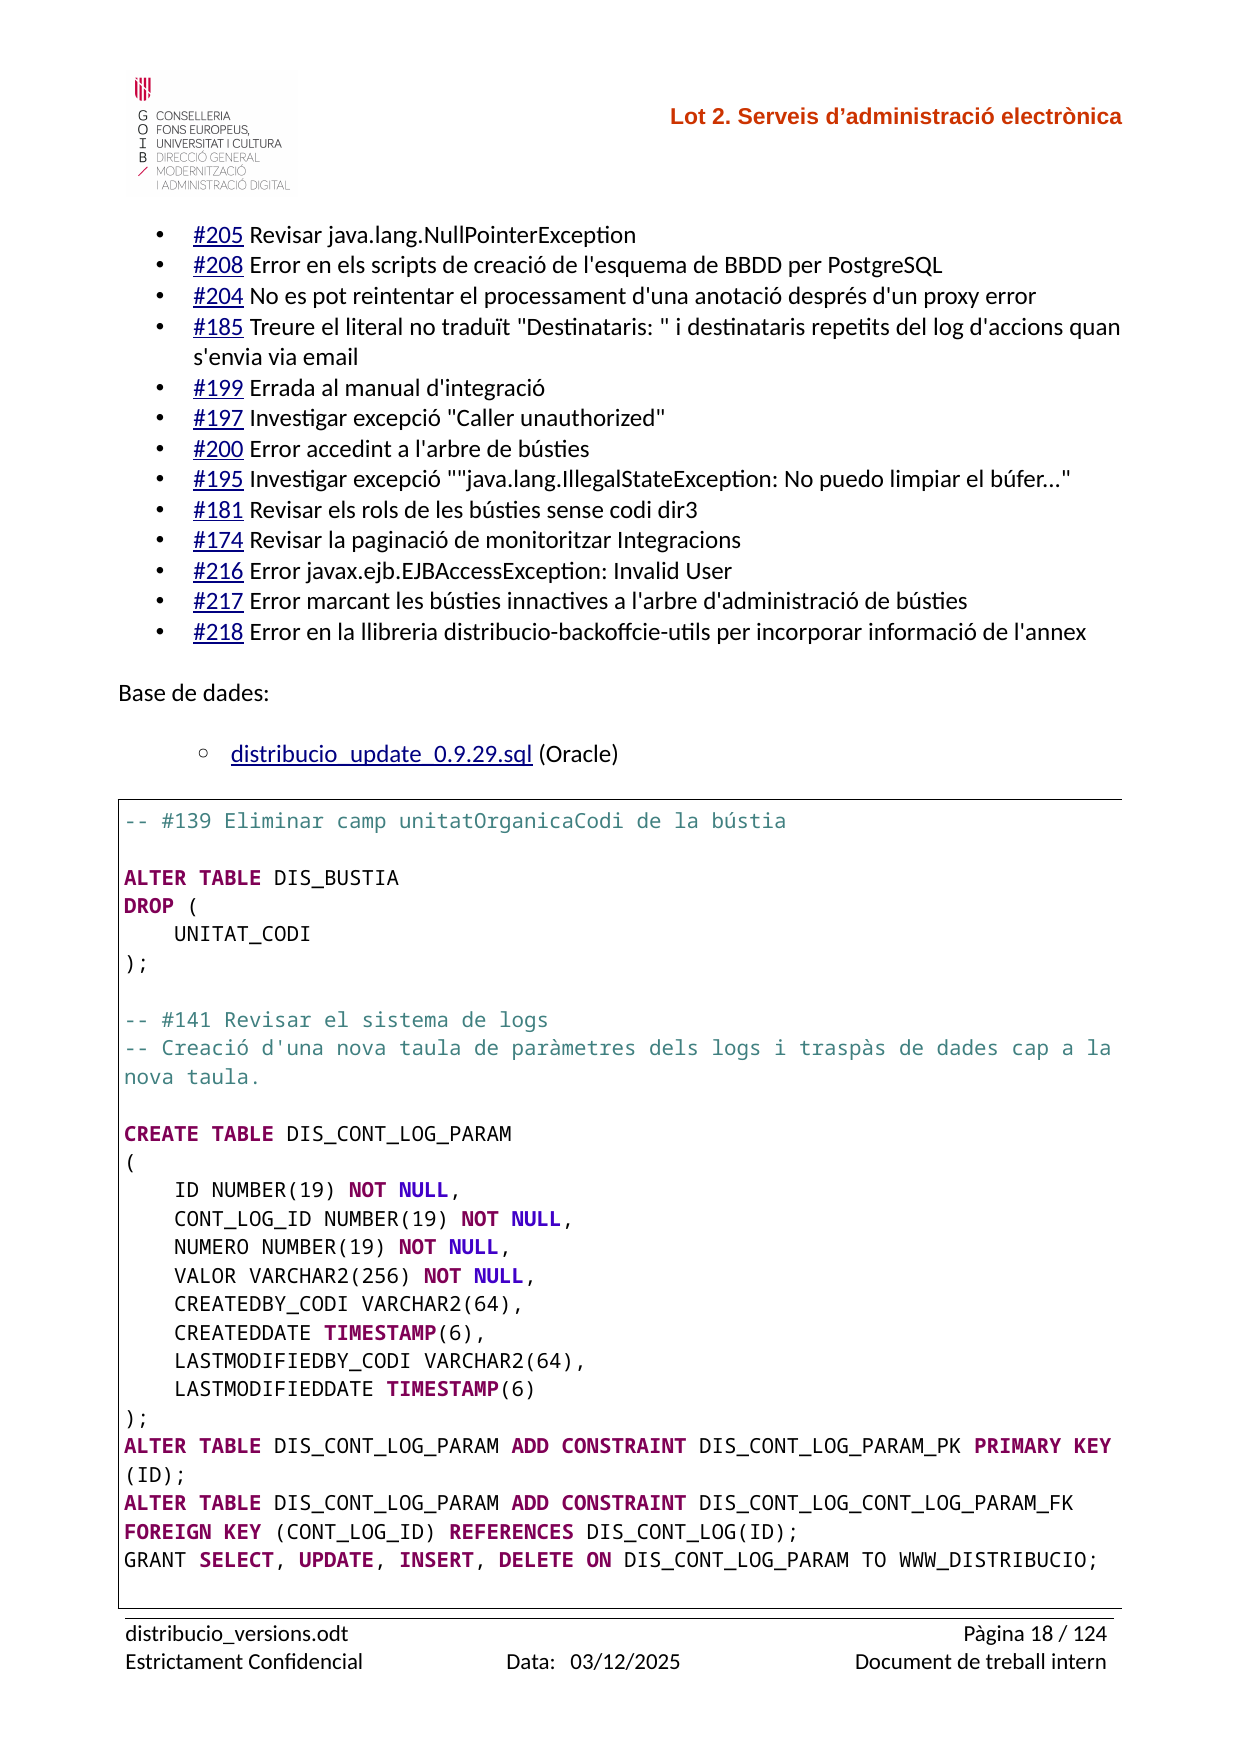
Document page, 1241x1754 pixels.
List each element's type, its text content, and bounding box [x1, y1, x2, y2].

list distribucio_update_0.9.29.sql (Oracle) [193, 738, 1122, 768]
list #199 Errada al manual d'integració [156, 372, 1122, 402]
text Base de dades: [118, 677, 1122, 707]
list #197 Investigar excepció "Caller unauthorized" [156, 402, 1122, 433]
list #195 Investigar excepció ""java.lang.IllegalStateException: No puedo limpiar el búfer..." [156, 463, 1122, 494]
list #185 Treure el literal no traduït "Destinataris: " i destinataris repetits del log d'accions quan s'envia via email [156, 311, 1122, 372]
list #181 Revisar els rols de les bústies sense codi dir3 [156, 494, 1122, 524]
picture [126, 70, 299, 197]
list #200 Error accedint a l'arbre de bústies [156, 433, 1122, 463]
table_header -- #139 Eliminar camp unitatOrganicaCodi de la bústia ALTER TABLE DIS_BUSTIA DROP ( UNITAT_CODI ); -- #141 Revisar el sistema de logs -- Creació d'una nova taula de paràmetres dels logs i traspàs de dades cap a la nova taula. CREATE TABLE DIS_CONT_LOG_PARAM ( ID NUMBER(19) NOT NULL, CONT_LOG_ID NUMBER(19) NOT NULL, NUMERO NUMBER(19) NOT NULL, VALOR VARCHAR2(256) NOT NULL, CREATEDBY_CODI VARCHAR2(64), CREATEDDATE TIMESTAMP(6), LASTMODIFIEDBY_CODI VARCHAR2(64), LASTMODIFIEDDATE TIMESTAMP(6) ); ALTER TABLE DIS_CONT_LOG_PARAM ADD CONSTRAINT DIS_CONT_LOG_PARAM_PK PRIMARY KEY (ID); ALTER TABLE DIS_CONT_LOG_PARAM ADD CONSTRAINT DIS_CONT_LOG_CONT_LOG_PARAM_FK FOREIGN KEY (CONT_LOG_ID) REFERENCES DIS_CONT_LOG(ID); GRANT SELECT, UPDATE, INSERT, DELETE ON DIS_CONT_LOG_PARAM TO WWW_DISTRIBUCIO; [119, 800, 1122, 1608]
list #216 Error javax.ejb.EJBAccessException: Invalid User [156, 555, 1122, 585]
list #174 Revisar la paginació de monitoritzar Integracions [156, 524, 1122, 555]
list #217 Error marcant les bústies innactives a l'arbre d'administració de bústies [156, 585, 1122, 616]
list #218 Error en la llibreria distribucio-backoffcie-utils per incorporar informació de l'annex [156, 616, 1122, 646]
list #204 No es pot reintentar el processament d'una anotació després d'un proxy error [156, 280, 1122, 311]
list #205 Revisar java.lang.NullPointerException [156, 219, 1122, 250]
list #208 Error en els scripts de creació de l'esquema de BBDD per PostgreSQL [156, 250, 1122, 280]
